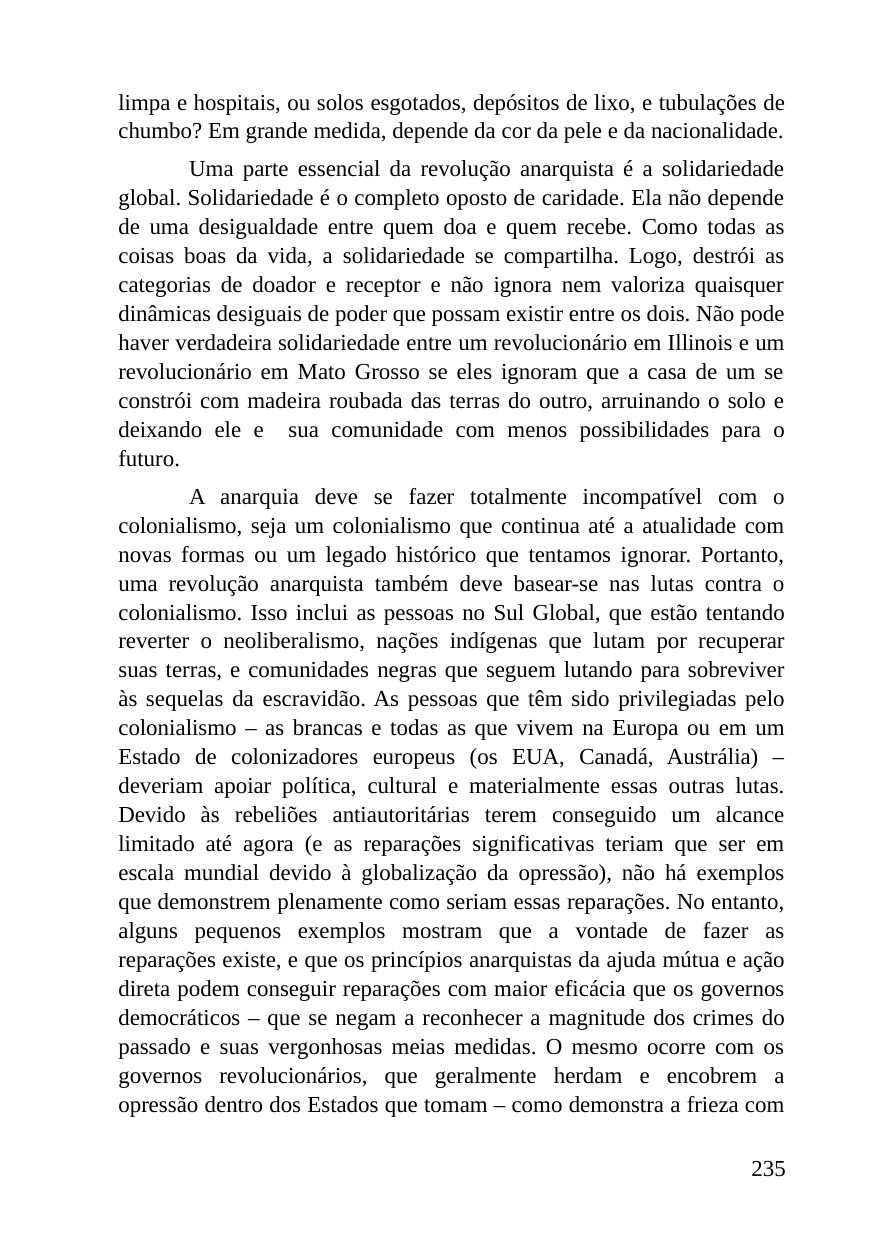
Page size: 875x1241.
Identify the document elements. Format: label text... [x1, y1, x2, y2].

text Uma parte essencial da revolução anarquista é a solidariedade global. Solidariedade é o completo oposto de caridade. Ela não depende de uma desigualdade entre quem doa e quem recebe. Como todas as coisas boas da vida, a solidariedade se compartilha. Logo, destrói as categorias de doador e receptor e não ignora nem valoriza quaisquer dinâmicas desiguais de poder que possam existir entre os dois. Não pode haver verdadeira solidariedade entre um revolucionário em Illinois e um revolucionário em Mato Grosso se eles ignoram que a casa de um se constrói com madeira roubada das terras do outro, arruinando o solo e deixando ele e sua comunidade com menos possibilidades para o futuro. [118, 155, 786, 471]
text A anarquia deve se fazer totalmente incompatível com o colonialismo, seja um colonialismo que continua até a atualidade com novas formas ou um legado histórico que tentamos ignorar. Portanto, uma revolução anarquista também deve basear-se nas lutas contra o colonialismo. Isso inclui as pessoas no Sul Global, que estão tentando reverter o neoliberalismo, nações indígenas que lutam por recuperar suas terras, e comunidades negras que seguem lutando para sobreviver às sequelas da escravidão. As pessoas que têm sido privilegiadas pelo colonialismo – as brancas e todas as que vivem na Europa ou em um Estado de colonizadores europeus (os EUA, Canadá, Austrália) – deveriam apoiar política, cultural e materialmente essas outras lutas. Devido às rebeliões antiautoritárias terem conseguido um alcance limitado até agora (e as reparações significativas teriam que ser em escala mundial devido à globalização da opressão), não há exemplos que demonstrem plenamente como seriam essas reparações. No entanto, alguns pequenos exemplos mostram que a vontade de fazer as reparações existe, e que os princípios anarquistas da ajuda mútua e ação direta podem conseguir reparações com maior eficácia que os governos democráticos – que se negam a reconhecer a magnitude dos crimes do passado e suas vergonhosas meias medidas. O mesmo ocorre com os governos revolucionários, que geralmente herdam e encobrem a opressão dentro dos Estados que tomam – como demonstra a frieza com [118, 483, 786, 1117]
text limpa e hospitais, ou solos esgotados, depósitos de lixo, e tubulações de chumbo? Em grande medida, depende da cor da pele e da nacionalidade. [118, 88, 786, 144]
